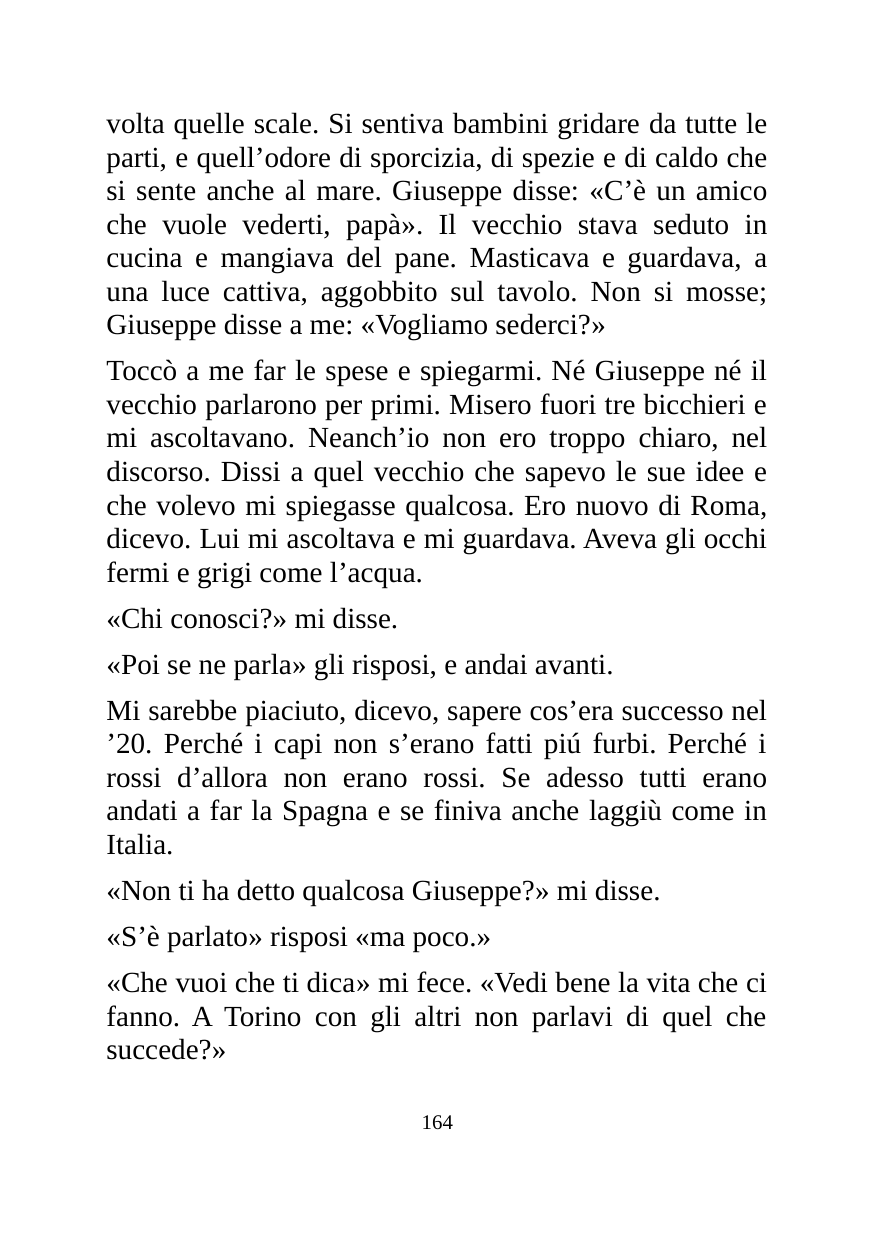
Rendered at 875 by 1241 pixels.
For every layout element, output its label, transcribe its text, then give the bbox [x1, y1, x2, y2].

text «Chi conosci?» mi disse. [106, 601, 768, 634]
text volta quelle scale. Si sentiva bambini gridare da tutte le parti, e quell’odore di sporcizia, di spezie e di caldo che si sente anche al mare. Giuseppe disse: «C’è un amico che vuole vederti, papà». Il vecchio stava seduto in cucina e mangiava del pane. Masticava e guardava, a una luce cattiva, aggobbito sul tavolo. Non si mosse; Giuseppe disse a me: «Vogliamo sederci?» [106, 106, 768, 341]
text «Non ti ha detto qualcosa Giuseppe?» mi disse. [106, 873, 768, 907]
text «S’è parlato» risposi «ma poco.» [106, 919, 768, 953]
text Toccò a me far le spese e spiegarmi. Né Giuseppe né il vecchio parlarono per primi. Misero fuori tre bicchieri e mi ascoltavano. Neanch’io non ero troppo chiaro, nel discorso. Dissi a quel vecchio che sapevo le sue idee e che volevo mi spiegasse qualcosa. Ero nuovo di Roma, dicevo. Lui mi ascoltava e mi guardava. Aveva gli occhi fermi e grigi come l’acqua. [106, 353, 768, 588]
text «Che vuoi che ti dica» mi fece. «Vedi bene la vita che ci fanno. A Torino con gli altri non parlavi di quel che succede?» [106, 965, 768, 1066]
text Mi sarebbe piaciuto, dicevo, sapere cos’era successo nel ’20. Perché i capi non s’erano fatti piú furbi. Perché i rossi d’allora non erano rossi. Se adesso tutti erano andati a far la Spagna e se finiva anche laggiù come in Italia. [106, 693, 768, 861]
text «Poi se ne parla» gli risposi, e andai avanti. [106, 647, 768, 680]
